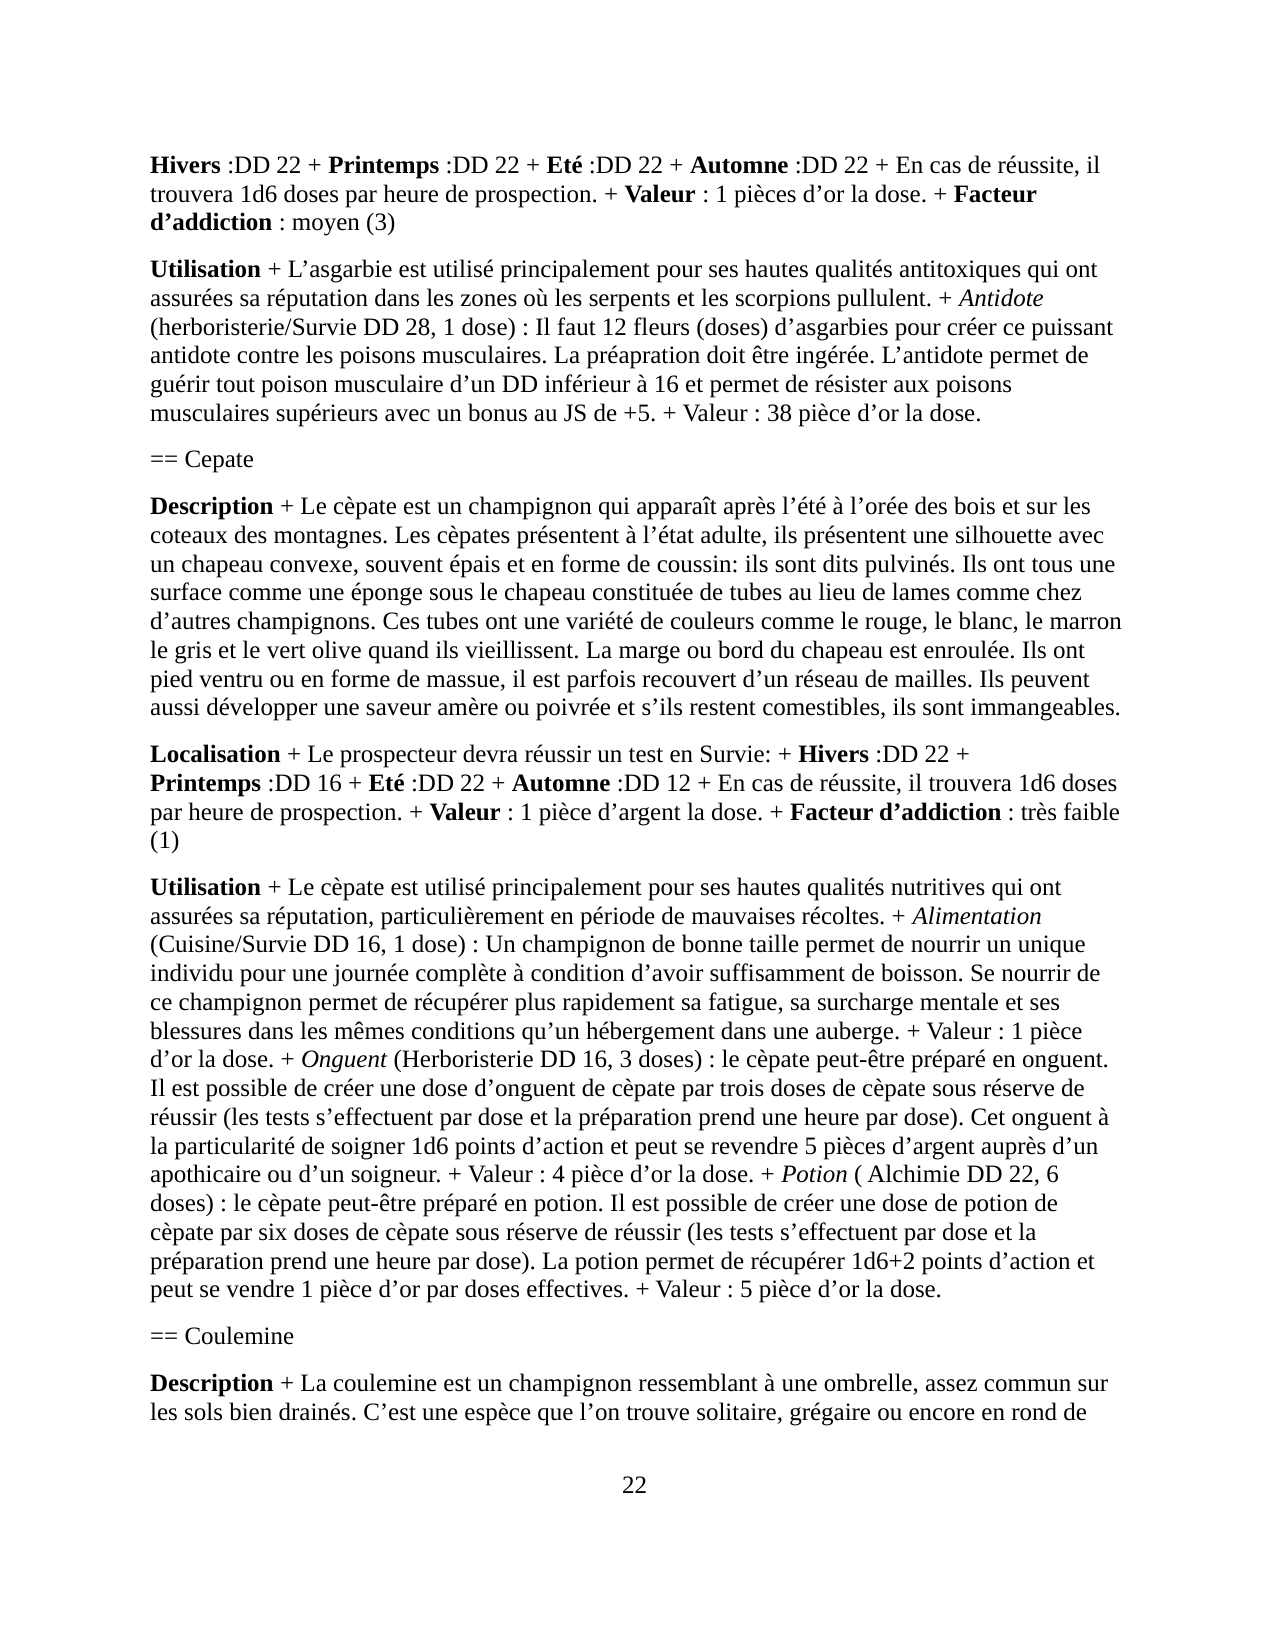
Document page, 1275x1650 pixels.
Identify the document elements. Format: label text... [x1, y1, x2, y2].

text Hivers :DD 22 + Printemps :DD 22 + Eté :DD 22 + Automne :DD 22 + En cas de réussite, il trouvera 1d6 doses par heure de prospection. + Valeur : 1 pièces d’or la dose. + Facteur d’addiction : moyen (3) [150, 150, 1125, 236]
text == Cepate [150, 444, 1125, 473]
text Description + La coulemine est un champignon ressemblant à une ombrelle, assez commun sur les sols bien drainés. C’est une espèce que l’on trouve solitaire, grégaire ou encore en rond de [150, 1368, 1125, 1425]
text Utilisation + L’asgarbie est utilisé principalement pour ses hautes qualités antitoxiques qui ont assurées sa réputation dans les zones où les serpents et les scorpions pullulent. + Antidote (herboristerie/Survie DD 28, 1 dose) : Il faut 12 fleurs (doses) d’asgarbies pour créer ce puissant antidote contre les poisons musculaires. La préapration doit être ingérée. L’antidote permet de guérir tout poison musculaire d’un DD inférieur à 16 et permet de résister aux poisons musculaires supérieurs avec un bonus au JS de +5. + Valeur : 38 pièce d’or la dose. [150, 254, 1125, 427]
text Localisation + Le prospecteur devra réussir un test en Survie: + Hivers :DD 22 + Printemps :DD 16 + Eté :DD 22 + Automne :DD 12 + En cas de réussite, il trouvera 1d6 doses par heure de prospection. + Valeur : 1 pièce d’argent la dose. + Facteur d’addiction : très faible (1) [150, 739, 1125, 854]
text == Coulemine [150, 1321, 1125, 1350]
text Utilisation + Le cèpate est utilisé principalement pour ses hautes qualités nutritives qui ont assurées sa réputation, particulièrement en période de mauvaises récoltes. + Alimentation (Cuisine/Survie DD 16, 1 dose) : Un champignon de bonne taille permet de nourrir un unique individu pour une journée complète à condition d’avoir suffisamment de boisson. Se nourrir de ce champignon permet de récupérer plus rapidement sa fatigue, sa surcharge mentale et ses blessures dans les mêmes conditions qu’un hébergement dans une auberge. + Valeur : 1 pièce d’or la dose. + Onguent (Herboristerie DD 16, 3 doses) : le cèpate peut-être préparé en onguent. Il est possible de créer une dose d’onguent de cèpate par trois doses de cèpate sous réserve de réussir (les tests s’effectuent par dose et la préparation prend une heure par dose). Cet onguent à la particularité de soigner 1d6 points d’action et peut se revendre 5 pièces d’argent auprès d’un apothicaire ou d’un soigneur. + Valeur : 4 pièce d’or la dose. + Potion ( Alchimie DD 22, 6 doses) : le cèpate peut-être préparé en potion. Il est possible de créer une dose de potion de cèpate par six doses de cèpate sous réserve de réussir (les tests s’effectuent par dose et la préparation prend une heure par dose). La potion permet de récupérer 1d6+2 points d’action et peut se vendre 1 pièce d’or par doses effectives. + Valeur : 5 pièce d’or la dose. [150, 872, 1125, 1303]
text Description + Le cèpate est un champignon qui apparaît après l’été à l’orée des bois et sur les coteaux des montagnes. Les cèpates présentent à l’état adulte, ils présentent une silhouette avec un chapeau convexe, souvent épais et en forme de coussin: ils sont dits pulvinés. Ils ont tous une surface comme une éponge sous le chapeau constituée de tubes au lieu de lames comme chez d’autres champignons. Ces tubes ont une variété de couleurs comme le rouge, le blanc, le marron le gris et le vert olive quand ils vieillissent. La marge ou bord du chapeau est enroulée. Ils ont pied ventru ou en forme de massue, il est parfois recouvert d’un réseau de mailles. Ils peuvent aussi développer une saveur amère ou poivrée et s’ils restent comestibles, ils sont immangeables. [150, 491, 1125, 721]
